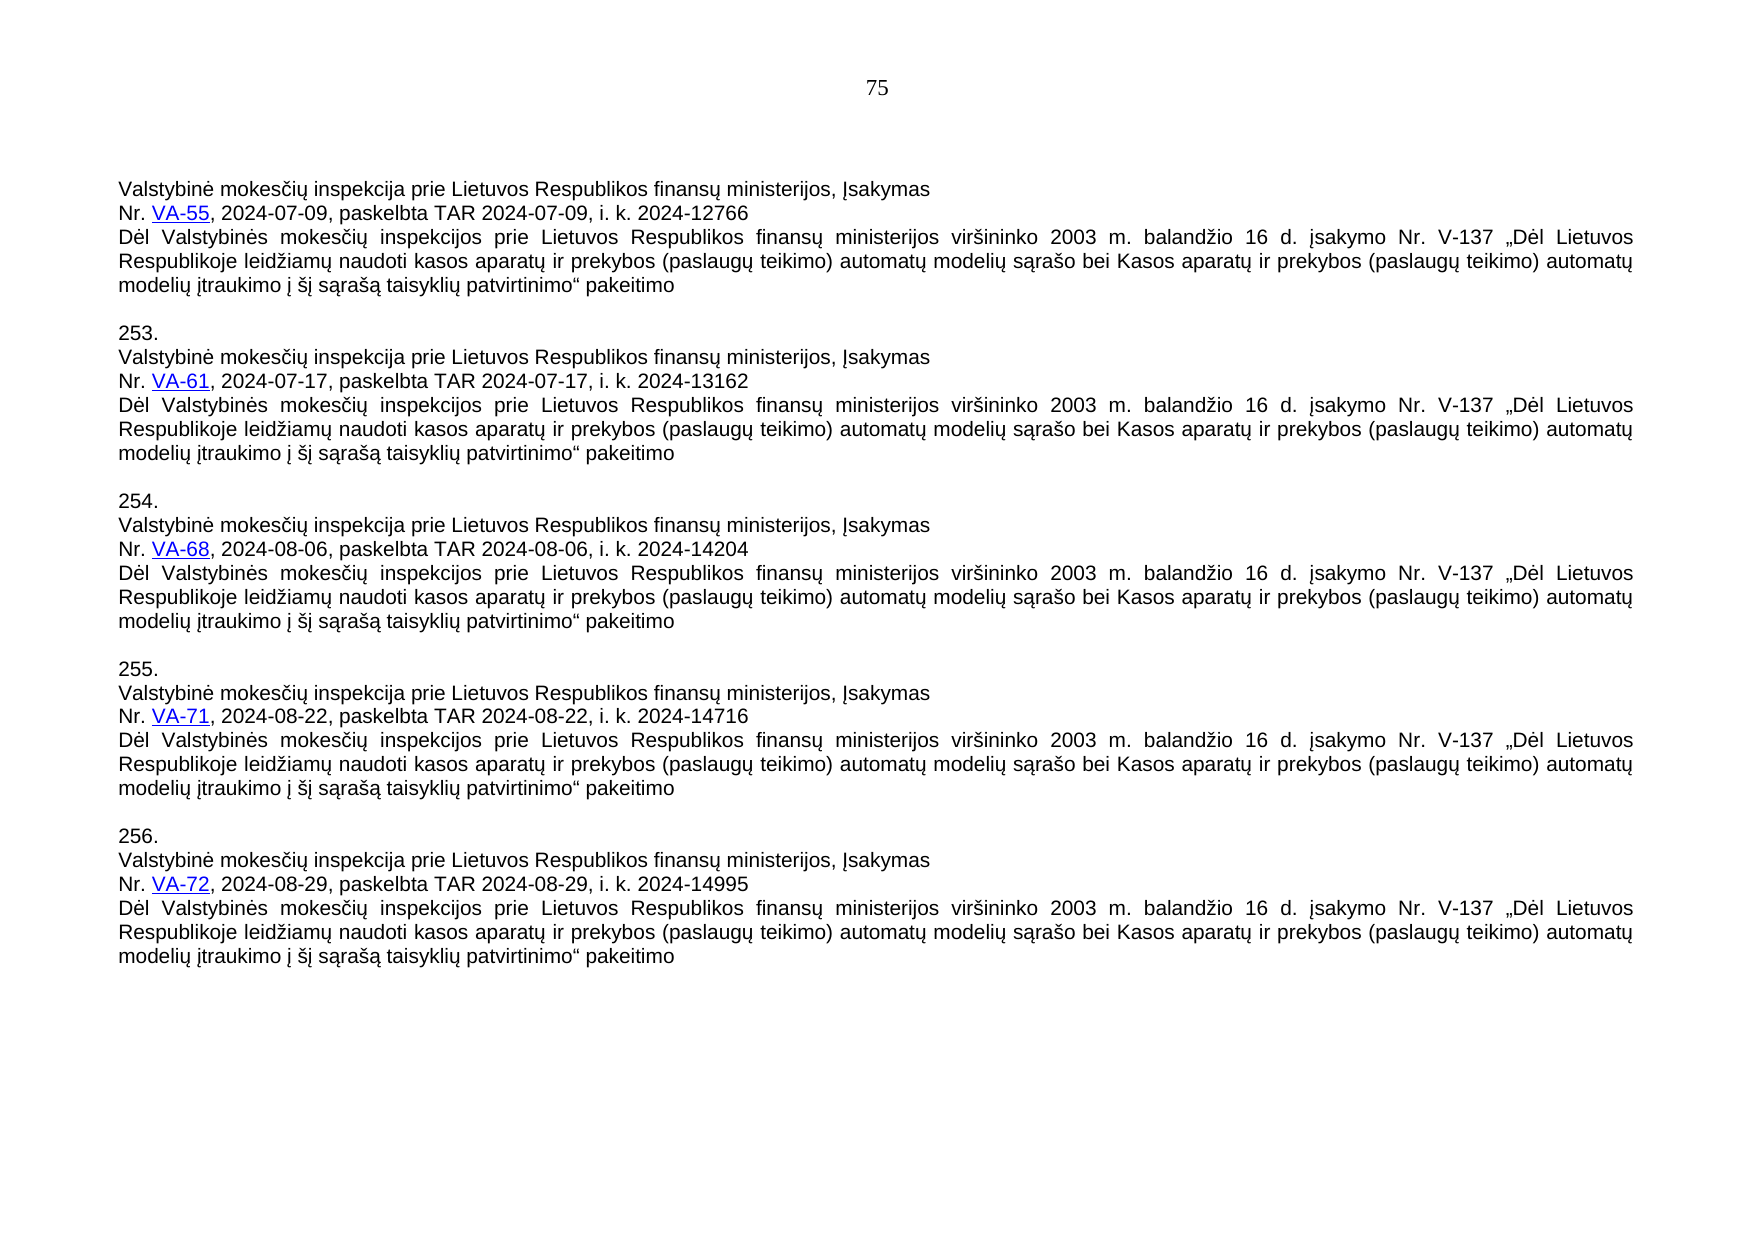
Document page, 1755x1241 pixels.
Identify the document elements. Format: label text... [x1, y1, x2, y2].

text Dėl Valstybinės mokesčių inspekcijos prie Lietuvos Respublikos finansų ministerijos viršininko 2003 m. balandžio 16 d. įsakymo Nr. V-137 „Dėl Lietuvos Respublikoje leidžiamų naudoti kasos aparatų ir prekybos (paslaugų teikimo) automatų modelių sąrašo bei Kasos aparatų ir prekybos (paslaugų teikimo) automatų modelių įtraukimo į šį sąrašą taisyklių patvirtinimo“ pakeitimo [118, 561, 1636, 632]
text 254. [118, 489, 1636, 513]
text Dėl Valstybinės mokesčių inspekcijos prie Lietuvos Respublikos finansų ministerijos viršininko 2003 m. balandžio 16 d. įsakymo Nr. V-137 „Dėl Lietuvos Respublikoje leidžiamų naudoti kasos aparatų ir prekybos (paslaugų teikimo) automatų modelių sąrašo bei Kasos aparatų ir prekybos (paslaugų teikimo) automatų modelių įtraukimo į šį sąrašą taisyklių patvirtinimo“ pakeitimo [118, 728, 1636, 800]
text Nr. VA-55, 2024-07-09, paskelbta TAR 2024-07-09, i. k. 2024-12766 [118, 201, 1636, 225]
text Valstybinė mokesčių inspekcija prie Lietuvos Respublikos finansų ministerijos, Įsakymas [118, 345, 1636, 369]
text Dėl Valstybinės mokesčių inspekcijos prie Lietuvos Respublikos finansų ministerijos viršininko 2003 m. balandžio 16 d. įsakymo Nr. V-137 „Dėl Lietuvos Respublikoje leidžiamų naudoti kasos aparatų ir prekybos (paslaugų teikimo) automatų modelių sąrašo bei Kasos aparatų ir prekybos (paslaugų teikimo) automatų modelių įtraukimo į šį sąrašą taisyklių patvirtinimo“ pakeitimo [118, 225, 1636, 297]
text Valstybinė mokesčių inspekcija prie Lietuvos Respublikos finansų ministerijos, Įsakymas [118, 848, 1636, 872]
text Nr. VA-71, 2024-08-22, paskelbta TAR 2024-08-22, i. k. 2024-14716 [118, 704, 1636, 728]
text Valstybinė mokesčių inspekcija prie Lietuvos Respublikos finansų ministerijos, Įsakymas [118, 680, 1636, 704]
text Valstybinė mokesčių inspekcija prie Lietuvos Respublikos finansų ministerijos, Įsakymas [118, 177, 1636, 201]
text 256. [118, 824, 1636, 848]
text Valstybinė mokesčių inspekcija prie Lietuvos Respublikos finansų ministerijos, Įsakymas [118, 513, 1636, 537]
text 253. [118, 321, 1636, 345]
text Dėl Valstybinės mokesčių inspekcijos prie Lietuvos Respublikos finansų ministerijos viršininko 2003 m. balandžio 16 d. įsakymo Nr. V-137 „Dėl Lietuvos Respublikoje leidžiamų naudoti kasos aparatų ir prekybos (paslaugų teikimo) automatų modelių sąrašo bei Kasos aparatų ir prekybos (paslaugų teikimo) automatų modelių įtraukimo į šį sąrašą taisyklių patvirtinimo“ pakeitimo [118, 393, 1636, 465]
text 255. [118, 656, 1636, 680]
text Dėl Valstybinės mokesčių inspekcijos prie Lietuvos Respublikos finansų ministerijos viršininko 2003 m. balandžio 16 d. įsakymo Nr. V-137 „Dėl Lietuvos Respublikoje leidžiamų naudoti kasos aparatų ir prekybos (paslaugų teikimo) automatų modelių sąrašo bei Kasos aparatų ir prekybos (paslaugų teikimo) automatų modelių įtraukimo į šį sąrašą taisyklių patvirtinimo“ pakeitimo [118, 896, 1636, 968]
text Nr. VA-61, 2024-07-17, paskelbta TAR 2024-07-17, i. k. 2024-13162 [118, 369, 1636, 393]
text Nr. VA-68, 2024-08-06, paskelbta TAR 2024-08-06, i. k. 2024-14204 [118, 537, 1636, 561]
text Nr. VA-72, 2024-08-29, paskelbta TAR 2024-08-29, i. k. 2024-14995 [118, 872, 1636, 896]
